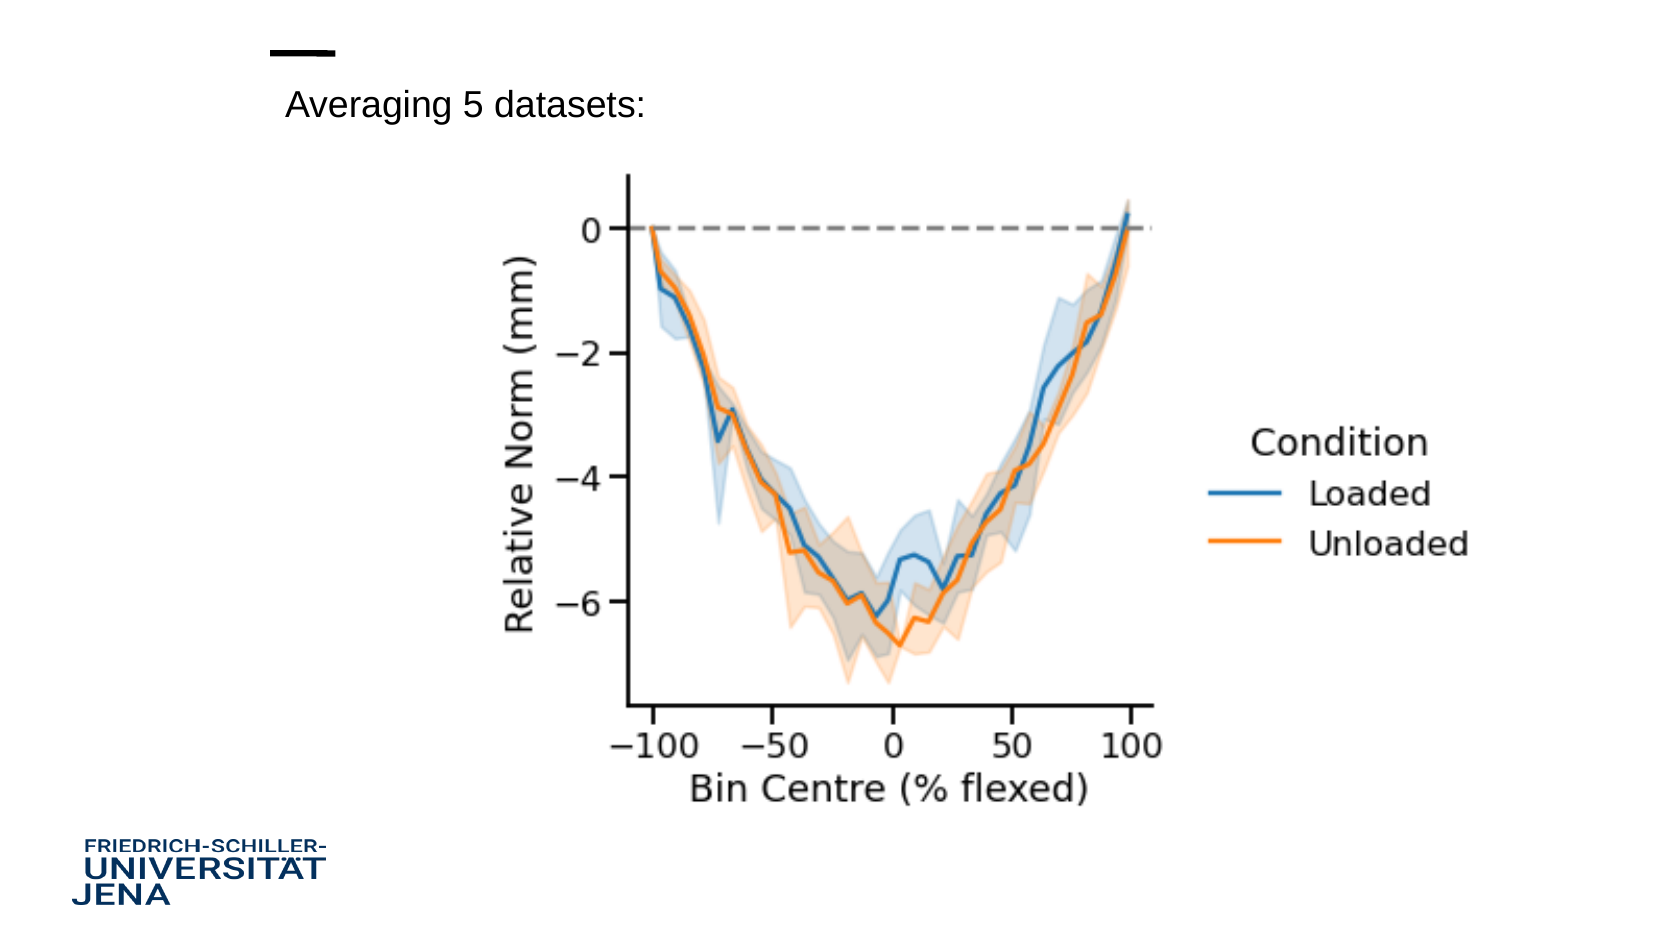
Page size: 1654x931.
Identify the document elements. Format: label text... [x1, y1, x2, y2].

picture [72, 839, 326, 905]
picture [491, 162, 1501, 826]
text_box Averaging 5 datasets: [270, 75, 826, 133]
